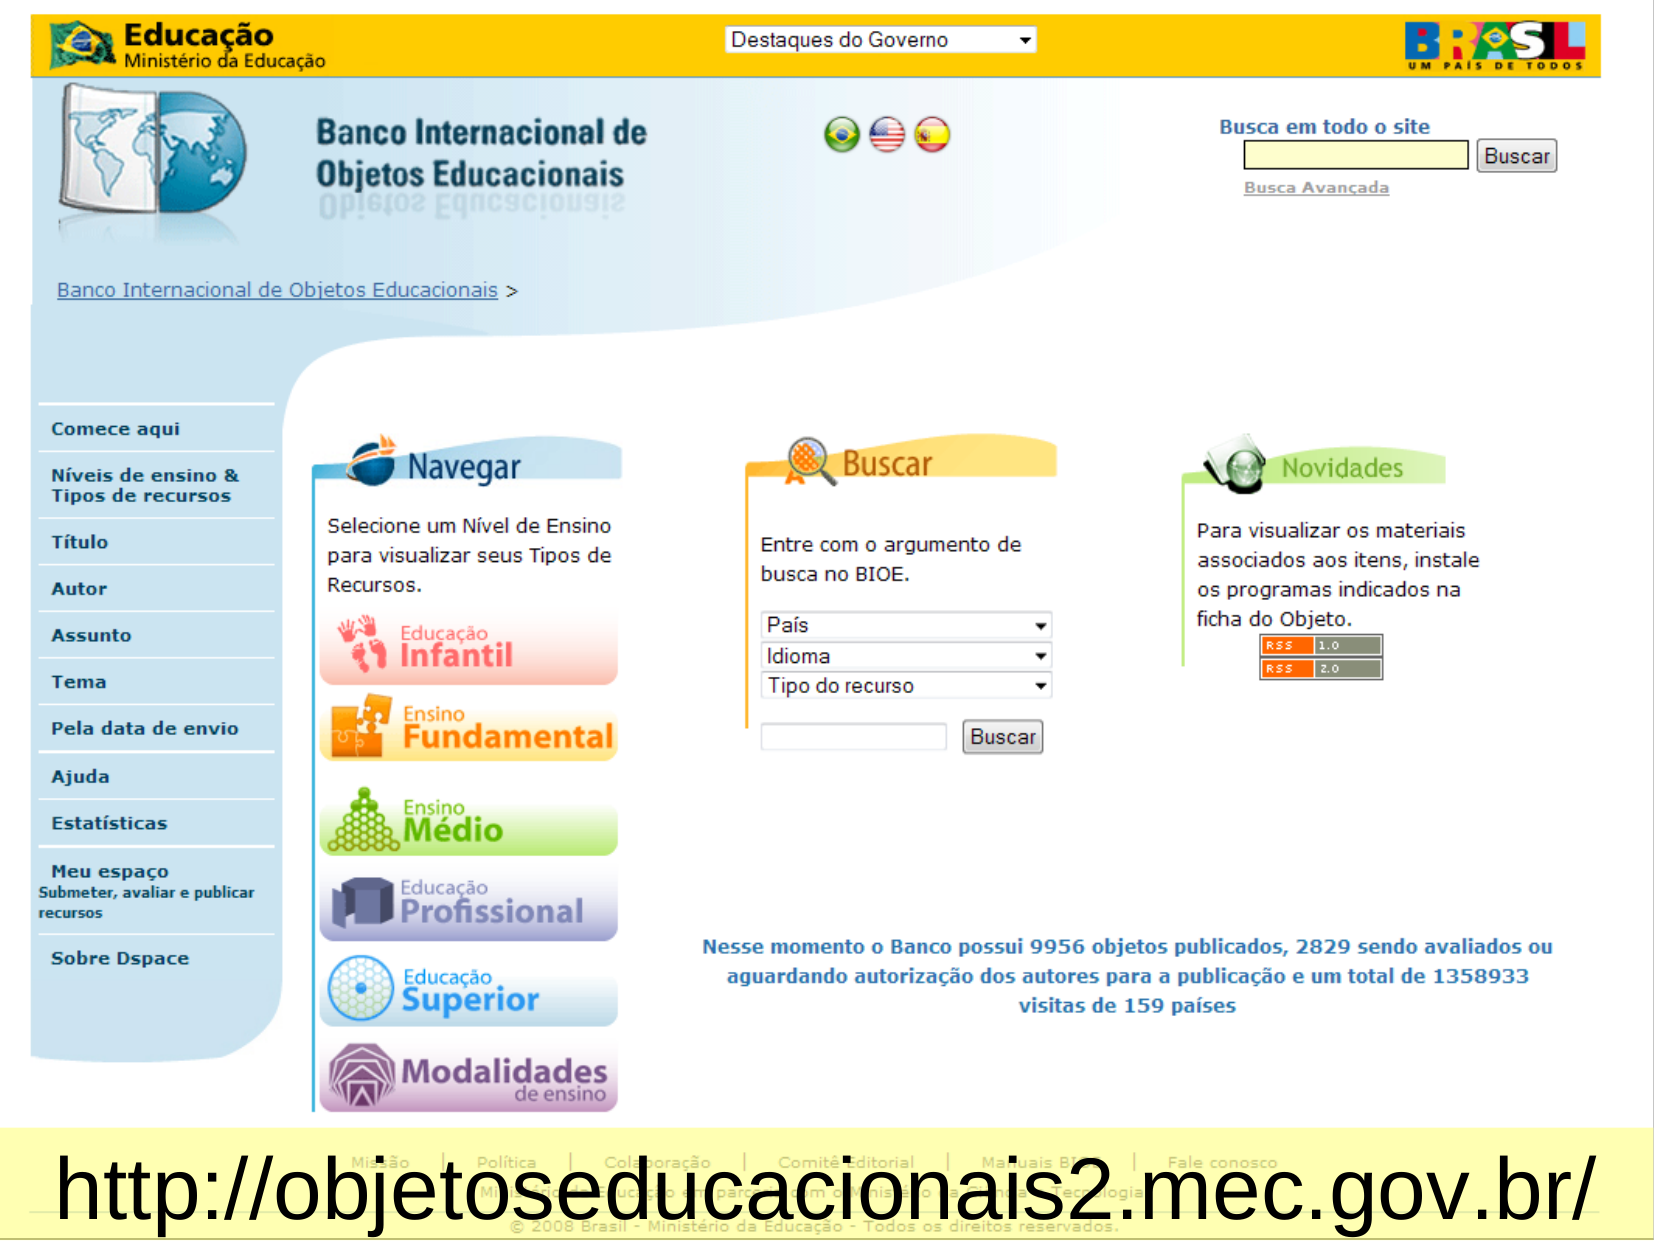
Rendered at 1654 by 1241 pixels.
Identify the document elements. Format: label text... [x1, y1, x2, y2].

text_box http://objetoseducacionais2.mec.gov.br/ [0, 1127, 1654, 1241]
picture [0, 0, 1654, 1127]
